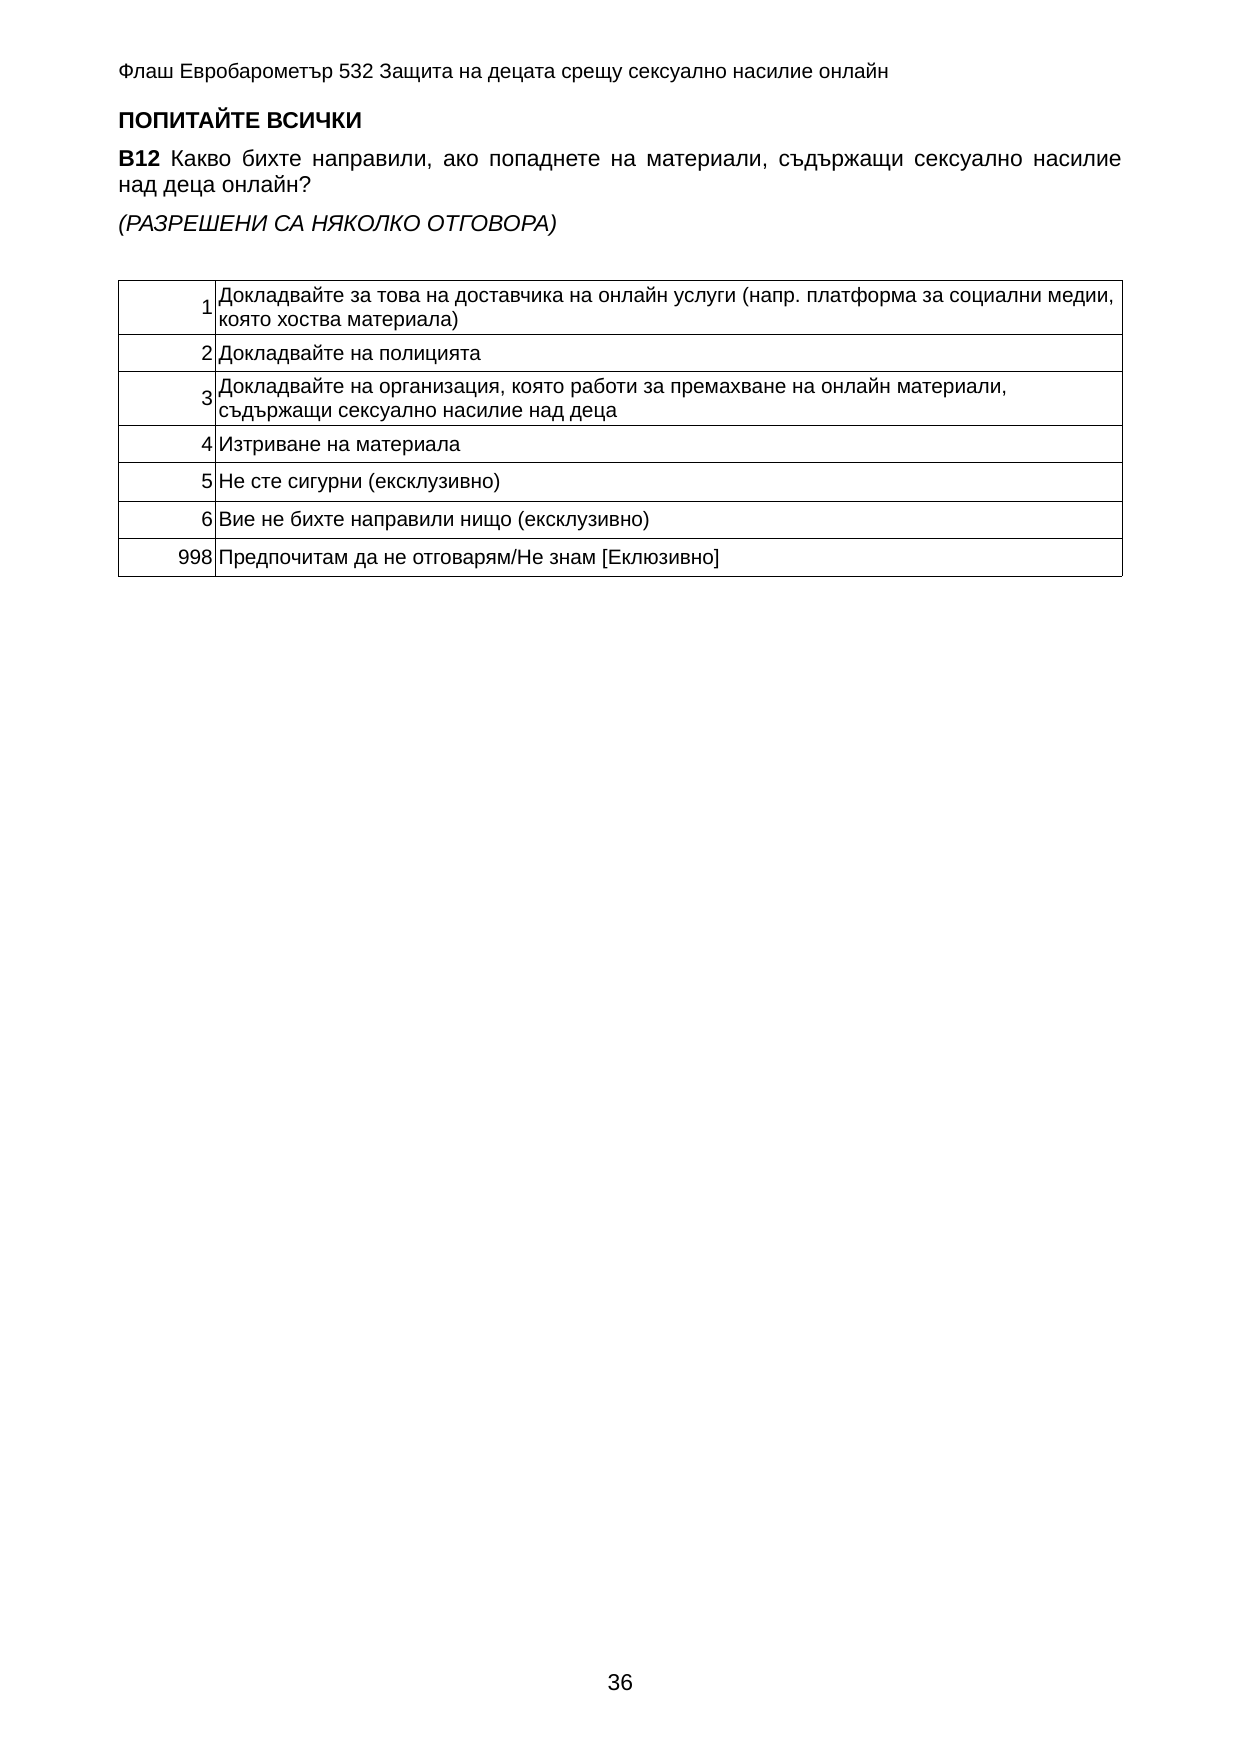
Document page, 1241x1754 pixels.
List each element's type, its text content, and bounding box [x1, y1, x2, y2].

table_cell 4 [119, 426, 215, 462]
table_cell Вие не бихте направили нищо (ексклузивно) [216, 502, 1122, 538]
table_cell 3 [119, 372, 215, 425]
table_cell Предпочитам да не отговарям/Не знам [Еклюзивно] [216, 539, 1122, 576]
text В12 Какво бихте направили, ако попаднете на материали, съдържащи сексуално насилие над деца онлайн? [118, 145, 1122, 198]
table_cell 998 [119, 539, 215, 576]
table_cell Докладвайте на организация, която работи за премахване на онлайн материали, съдържащи сексуално насилие над деца [216, 372, 1122, 425]
table_cell Докладвайте на полицията [216, 335, 1122, 371]
table_cell 6 [119, 502, 215, 538]
table_cell Не сте сигурни (ексклузивно) [216, 463, 1122, 501]
table_cell Изтриване на материала [216, 426, 1122, 462]
text ПОПИТАЙТЕ ВСИЧКИ [118, 107, 1122, 133]
table_header Докладвайте за това на доставчика на онлайн услуги (напр. платформа за социални медии, която хоства материала) [216, 281, 1122, 334]
table_cell 2 [119, 335, 215, 371]
text (РАЗРЕШЕНИ СА НЯКОЛКО ОТГОВОРА) [118, 209, 1122, 236]
table_cell 5 [119, 463, 215, 501]
table_header 1 [119, 281, 215, 334]
